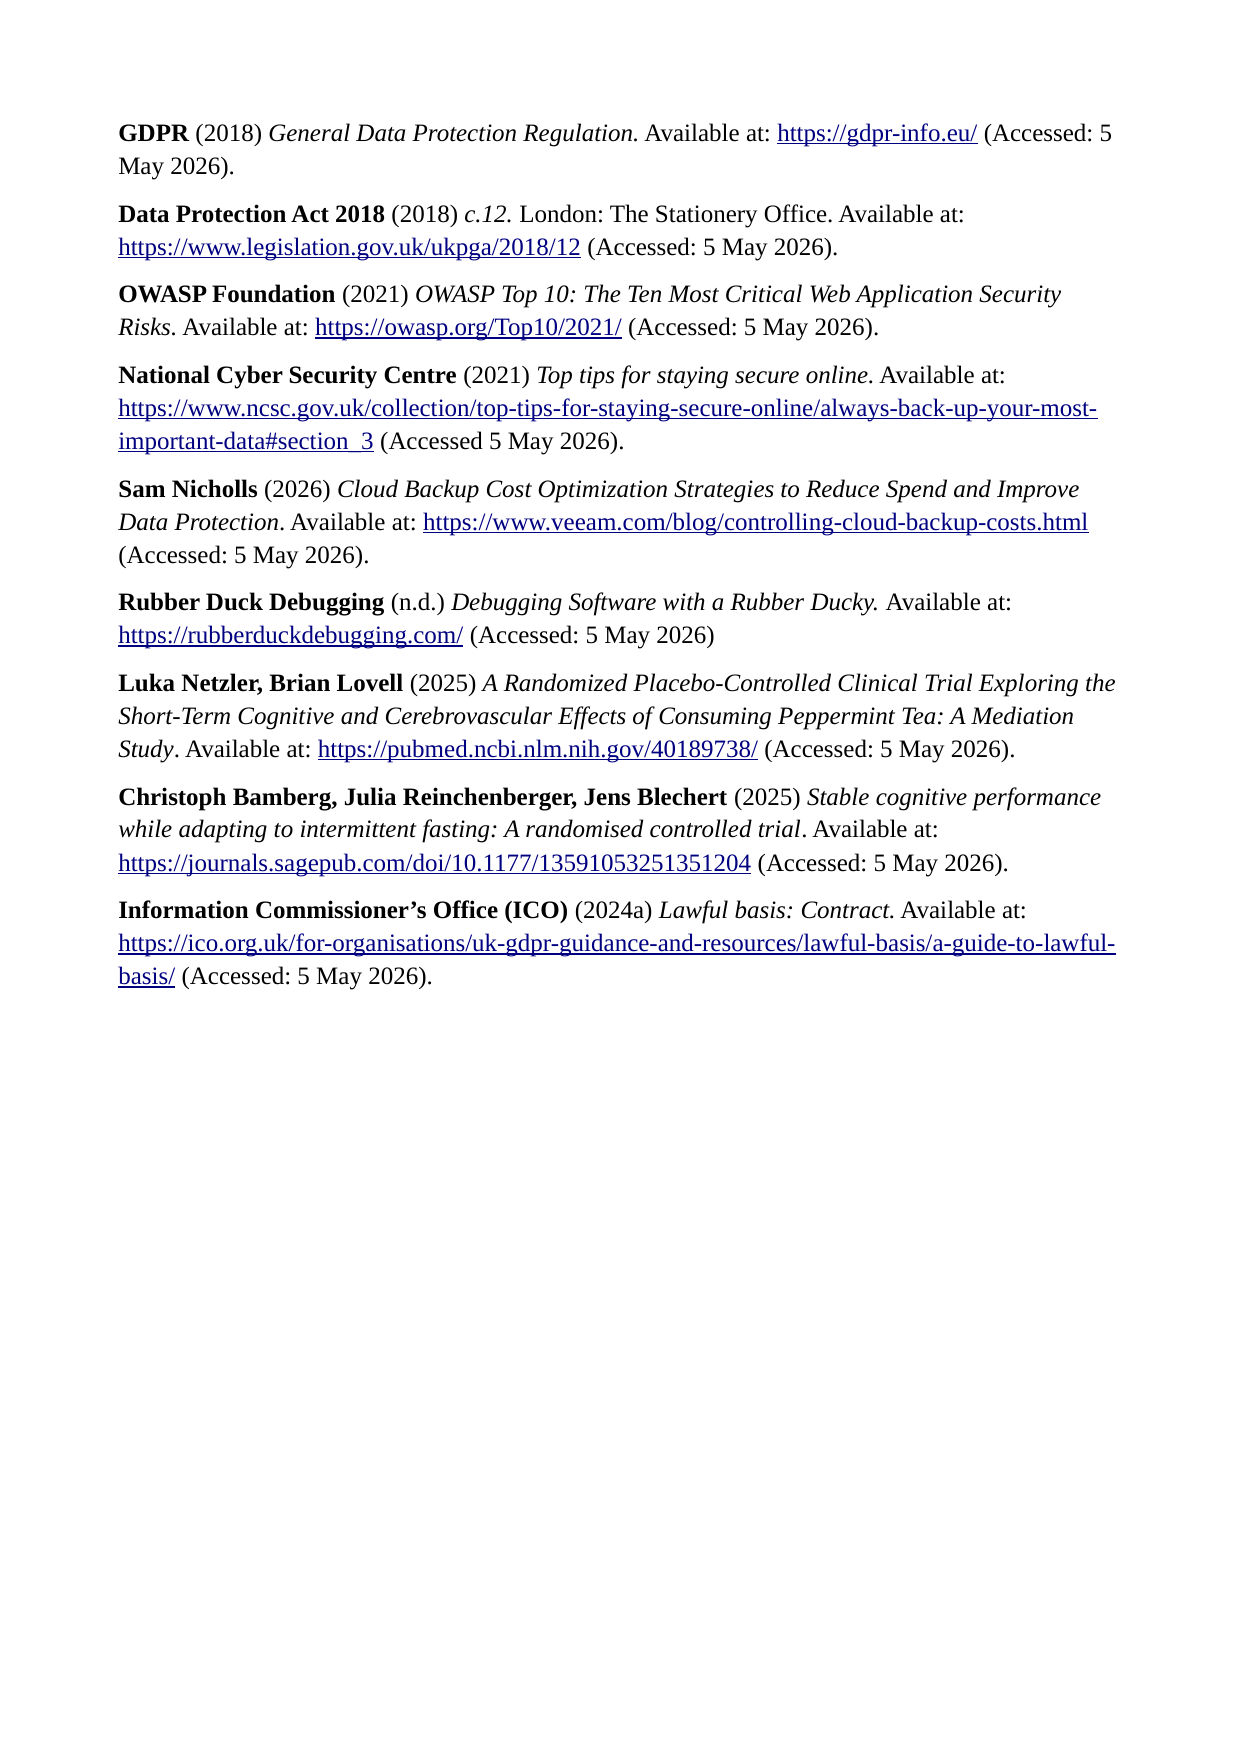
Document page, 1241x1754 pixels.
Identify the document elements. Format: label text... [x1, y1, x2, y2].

text Information Commissioner’s Office (ICO) (2024a) Lawful basis: Contract. Available at: https://ico.org.uk/for-organisations/uk-gdpr-guidance-and-resources/lawful-basis/a-guide-to-lawful-basis/ (Accessed: 5 May 2026). [118, 895, 1122, 990]
text Christoph Bamberg, Julia Reinchenberger, Jens Blechert (2025) Stable cognitive performance while adapting to intermittent fasting: A randomised controlled trial. Available at: https://journals.sagepub.com/doi/10.1177/13591053251351204 (Accessed: 5 May 2026). [118, 782, 1122, 876]
text Sam Nicholls (2026) Cloud Backup Cost Optimization Strategies to Reduce Spend and Improve Data Protection. Available at: https://www.veeam.com/blog/controlling-cloud-backup-costs.html (Accessed: 5 May 2026). [118, 474, 1122, 568]
text Luka Netzler, Brian Lovell (2025) A Randomized Placebo-Controlled Clinical Trial Exploring the Short-Term Cognitive and Cerebrovascular Effects of Consuming Peppermint Tea: A Mediation Study. Available at: https://pubmed.ncbi.nlm.nih.gov/40189738/ (Accessed: 5 May 2026). [118, 668, 1122, 763]
text Data Protection Act 2018 (2018) c.12. London: The Stationery Office. Available at: https://www.legislation.gov.uk/ukpga/2018/12 (Accessed: 5 May 2026). [118, 199, 1122, 261]
text OWASP Foundation (2021) OWASP Top 10: The Ten Most Critical Web Application Security Risks. Available at: https://owasp.org/Top10/2021/ (Accessed: 5 May 2026). [118, 279, 1122, 341]
text National Cyber Security Centre (2021) Top tips for staying secure online. Available at: https://www.ncsc.gov.uk/collection/top-tips-for-staying-secure-online/always-back-up-your-most-important-data#section_3 (Accessed 5 May 2026). [118, 360, 1122, 455]
text Rubber Duck Debugging (n.d.) Debugging Software with a Rubber Ducky. Available at: https://rubberduckdebugging.com/ (Accessed: 5 May 2026) [118, 587, 1122, 649]
text GDPR (2018) General Data Protection Regulation. Available at: https://gdpr-info.eu/ (Accessed: 5 May 2026). [118, 118, 1122, 180]
